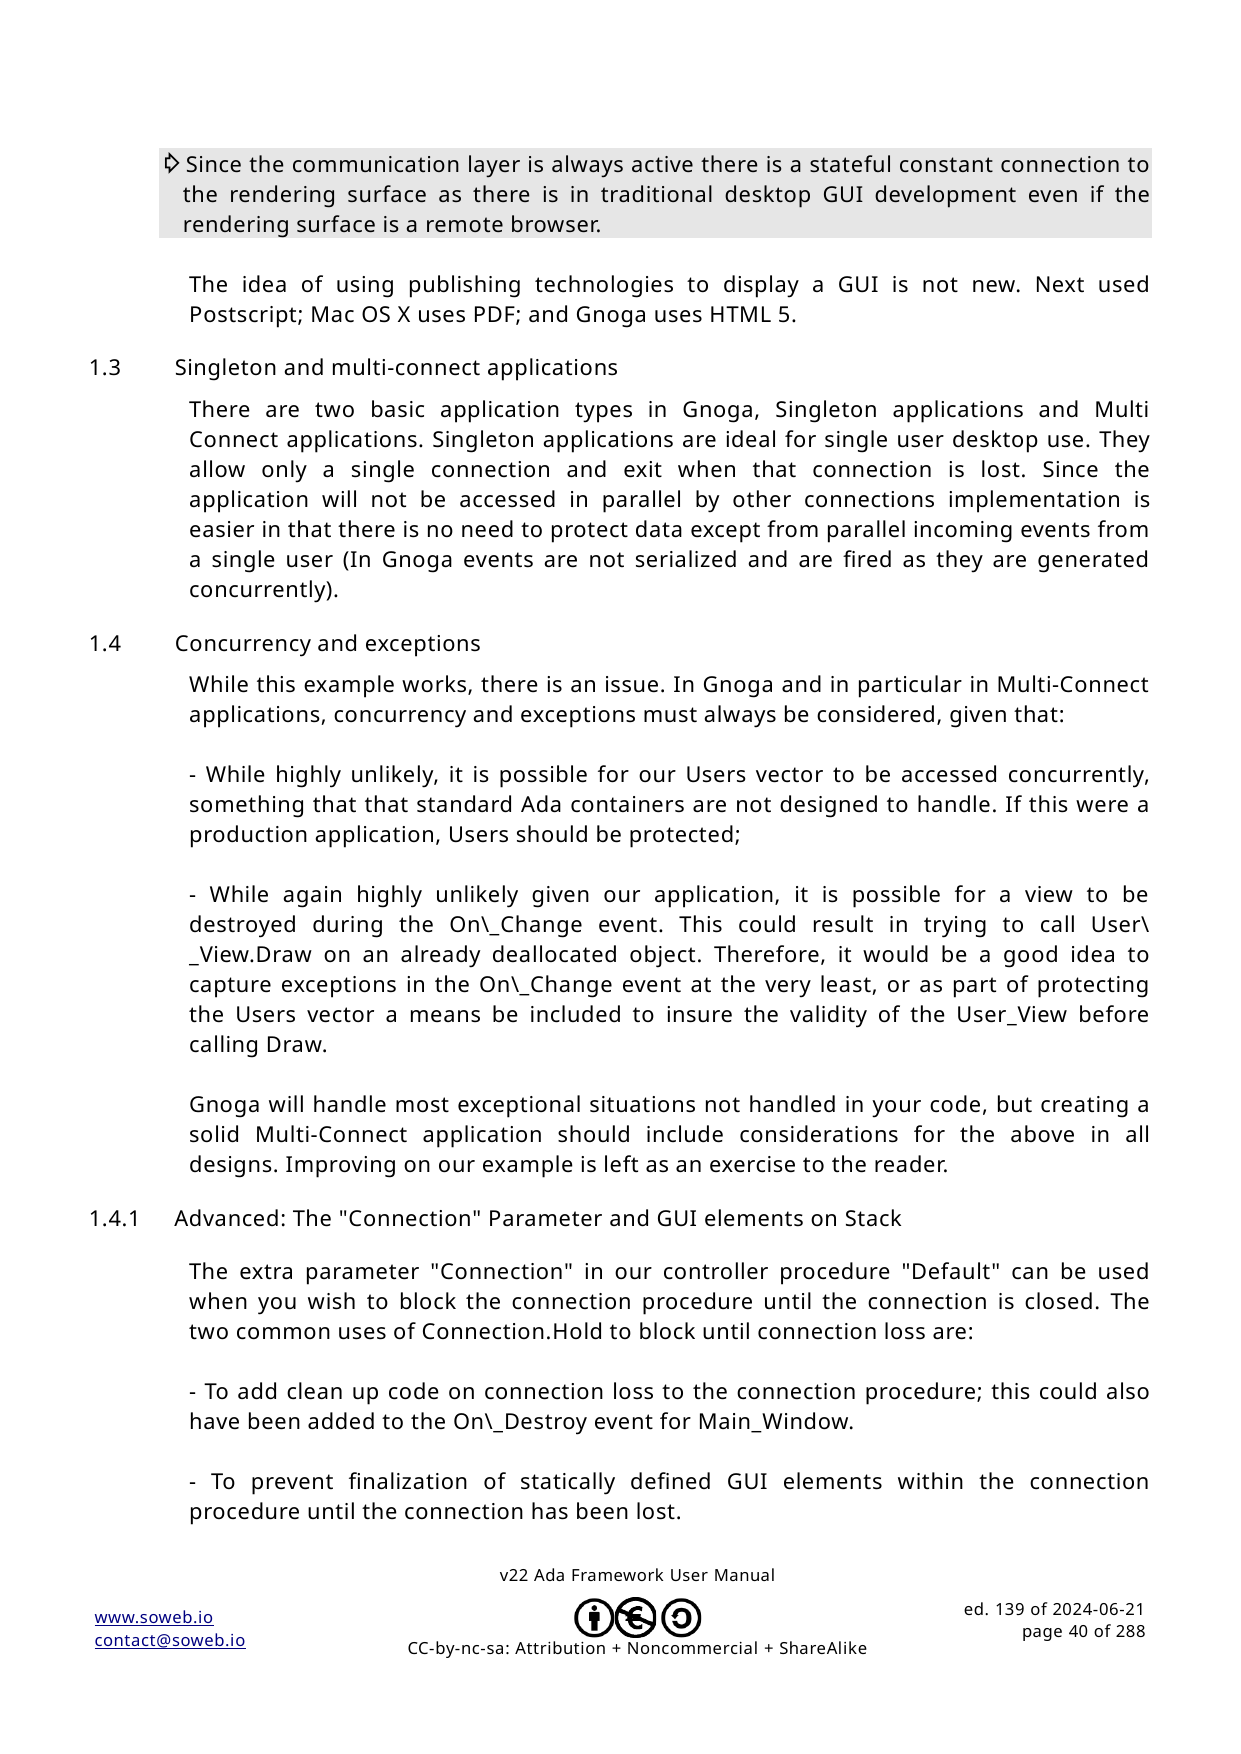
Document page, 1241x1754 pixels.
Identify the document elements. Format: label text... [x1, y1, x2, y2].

subtitle Advanced: The "Connection" Parameter and GUI elements on Stack [88, 1203, 1152, 1244]
text - While again highly unlikely given our application, it is possible for a view to be destroyed during the On\_Change event. This could result in trying to call User\_View.Draw on an already deallocated object. Therefore, it would be a good idea to capture exceptions in the On\_Change event at the very least, or as part of protecting the Users vector a means be included to insure the validity of the User_View before calling Draw. [189, 879, 1152, 1059]
list Since the communication layer is always active there is a stateful constant connection to the rendering surface as there is in traditional desktop GUI development even if the rendering surface is a remote browser. [159, 148, 1152, 238]
text While this example works, there is an issue. In Gnoga and in particular in Multi-Connect applications, concurrency and exceptions must always be considered, given that: [189, 669, 1152, 729]
text - To prevent finalization of statically defined GUI elements within the connection procedure until the connection has been lost. [189, 1466, 1152, 1526]
subtitle Concurrency and exceptions [88, 628, 1152, 658]
picture [660, 1597, 702, 1638]
text The extra parameter "Connection" in our controller procedure "Default" can be used when you wish to block the connection procedure until the connection is closed. The two common uses of Connection.Hold to block until connection loss are: [189, 1256, 1152, 1346]
picture [573, 1597, 657, 1638]
text - To add clean up code on connection loss to the connection procedure; this could also have been added to the On\_Destroy event for Main_Window. [189, 1376, 1152, 1436]
subtitle Singleton and multi-connect applications [88, 352, 1152, 382]
text The idea of using publishing technologies to display a GUI is not new. Next used Postscript; Mac OS X uses PDF; and Gnoga uses HTML 5. [189, 268, 1152, 328]
text There are two basic application types in Gnoga, Singleton applications and Multi Connect applications. Singleton applications are ideal for single user desktop use. They allow only a single connection and exit when that connection is lost. Since the application will not be accessed in parallel by other connections implementation is easier in that there is no need to protect data except from parallel incoming events from a single user (In Gnoga events are not serialized and are fired as they are generated concurrently). [189, 394, 1152, 604]
text Gnoga will handle most exceptional situations not handled in your code, but creating a solid Multi-Connect application should include considerations for the above in all designs. Improving on our example is left as an exercise to the reader. [189, 1089, 1152, 1179]
text - While highly unlikely, it is possible for our Users vector to be accessed concurrently, something that that standard Ada containers are not designed to handle. If this were a production application, Users should be protected; [189, 759, 1152, 849]
